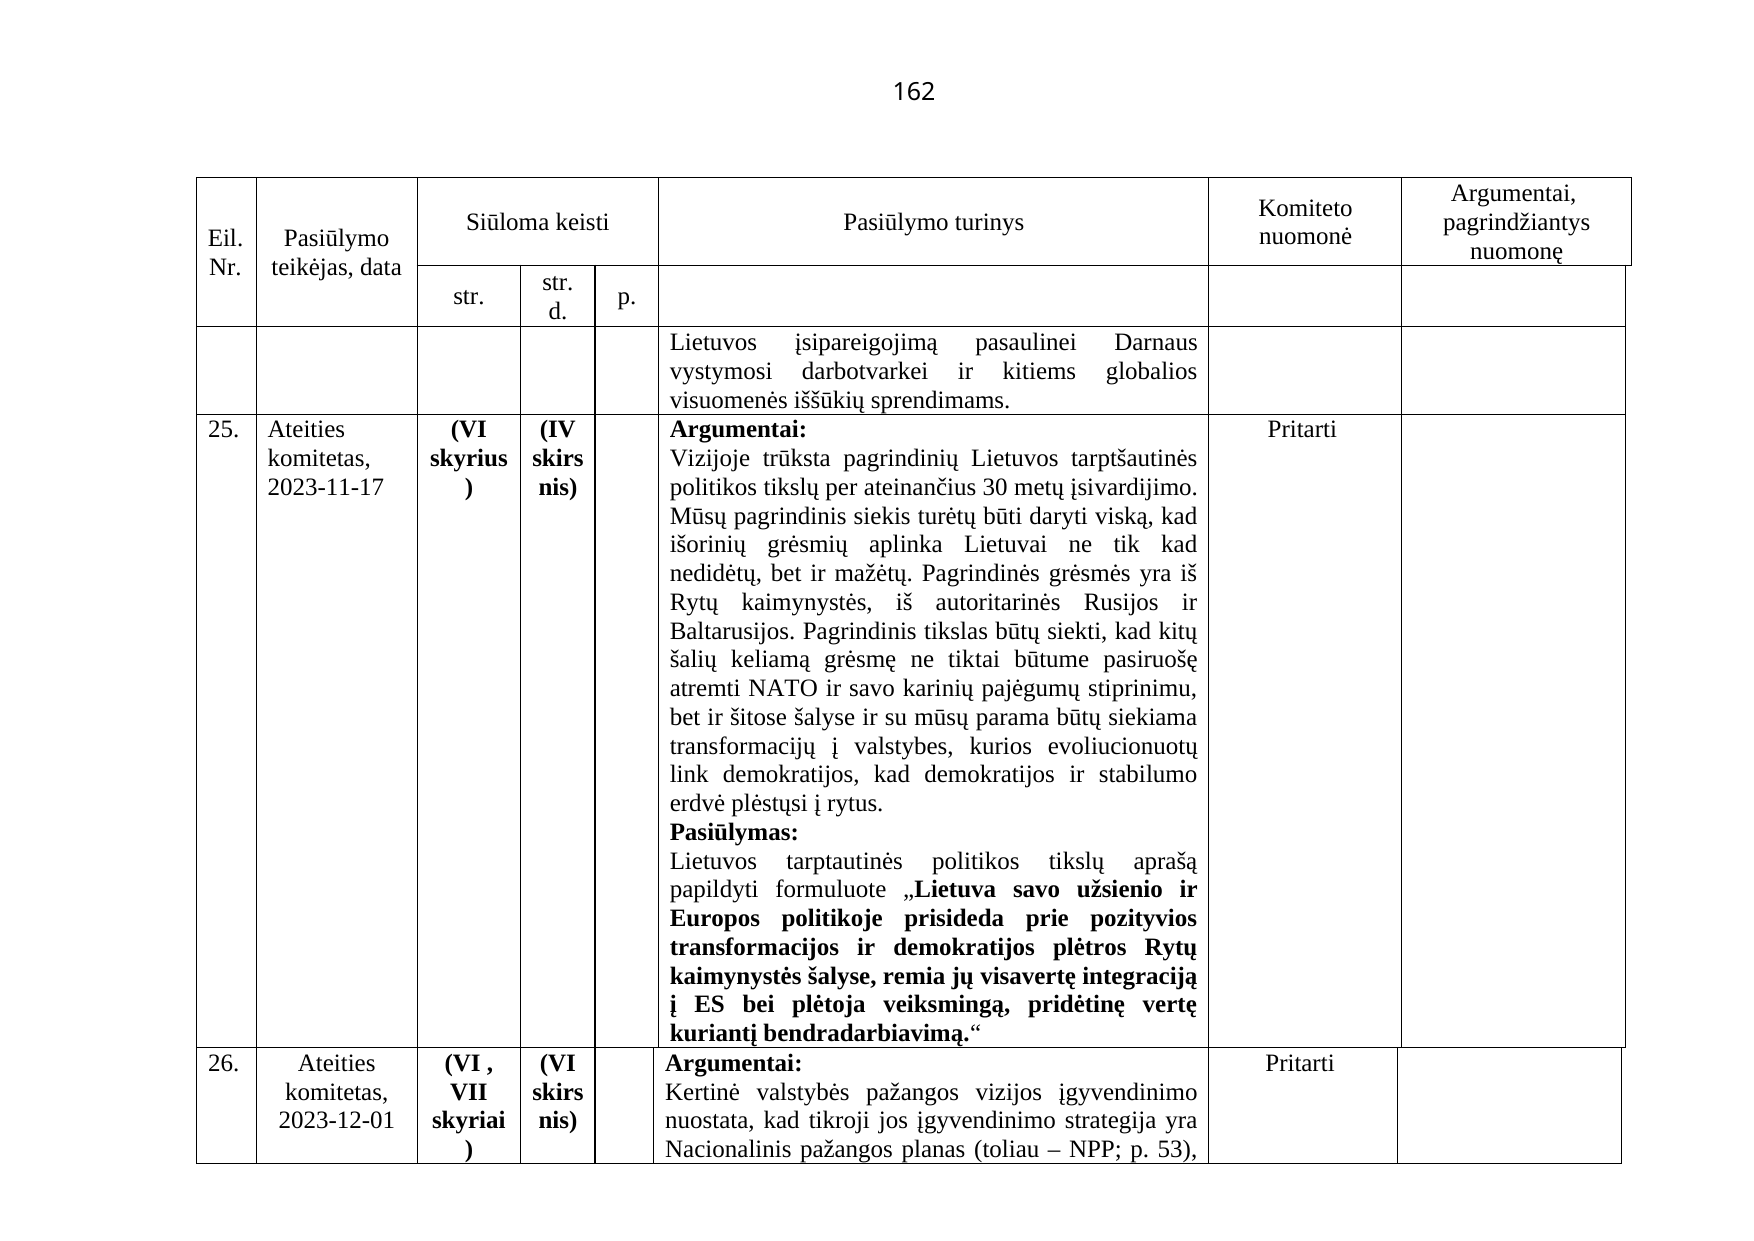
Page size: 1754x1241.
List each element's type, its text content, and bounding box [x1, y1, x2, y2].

table_cell [1626, 414, 1631, 1047]
table_header Argumentai, pagrindžiantys nuomonę [1402, 178, 1631, 264]
table_cell Ateities komitetas, 2023-11-17 [257, 415, 417, 1047]
table_cell p. [596, 266, 658, 326]
table_cell Lietuvos įsipareigojimą pasaulinei Darnaus vystymosi darbotvarkei ir kitiems globalios visuomenės iššūkių sprendimams. [659, 327, 1208, 413]
table_header Pasiūlymo teikėjas, data [257, 178, 417, 326]
table_cell [1622, 1048, 1626, 1163]
table_cell Argumentai: Kertinė valstybės pažangos vizijos įgyvendinimo nuostata, kad tikroji jos įgyvendinimo strategija yra Nacionalinis pažangos planas (toliau – NPP; p. 53), [654, 1048, 1208, 1163]
table_cell [521, 327, 594, 413]
table_cell (VI , VII skyriai) [418, 1048, 520, 1163]
table_cell (VI skirsnis) [521, 1048, 594, 1163]
table_cell [1402, 415, 1625, 1047]
table_cell str. [418, 266, 520, 326]
table_header Komiteto nuomonė [1209, 178, 1401, 264]
table_cell Argumentai: Vizijoje trūksta pagrindinių Lietuvos tarptšautinės politikos tikslų per ateinančius 30 metų įsi­vardijimo. Mūsų pag­rindinis siekis turėtų būti daryti viską, kad išorinių grėsmių aplinka Lietuvai ne tik kad nedidėtų, bet ir mažėtų. Pagrindinės grėsmės yra iš Rytų kaimynystės, iš autoritarinės Rusijos ir Baltarusijos. Pagrindinis tikslas būtų siekti, kad kitų šalių keliamą grėsmę ne tik­tai būtume pasiruošę atremti NATO ir savo karinių pajėgumų stiprinimu, bet ir šitose šalyse ir su mūsų parama būtų siekiama transfor­macijų į valstybes, kurios evoliucionuotų link demokratijos, kad demokratijos ir stabilumo erdvė plėstųsi į rytus. Pasiūlymas: Lietuvos tarptautinės politikos tikslų aprašą papildyti formuluote „Lietuva savo užsienio ir Europos politikoje prisideda prie pozityvios transformacijos ir demokratijos plėtros Rytų kaimynystės šalyse, remia jų visavertę integraciją į ES bei plėtoja veiksmingą, pridėtinę vertę kuriantį bendradarbiavimą.“ [659, 415, 1208, 1047]
table_cell [1209, 327, 1401, 413]
table_cell [1402, 266, 1625, 326]
table_cell (VI skyrius) [418, 415, 520, 1047]
table_cell (IV skirsnis) [521, 415, 594, 1047]
table_cell [1398, 1048, 1621, 1163]
table_cell Ateities komitetas, 2023-12-01 [257, 1048, 417, 1163]
table_cell [596, 415, 658, 1047]
table_cell Pritarti [1209, 415, 1401, 1047]
table_cell [1626, 326, 1631, 413]
table_cell [257, 327, 417, 413]
table_cell 25. [197, 415, 256, 1047]
table_cell [1402, 327, 1625, 413]
table_header Pasiūlymo turinys [659, 178, 1208, 264]
table_header Eil. Nr. [197, 178, 256, 326]
table_cell [197, 327, 256, 413]
table_cell [1626, 266, 1631, 326]
table_cell Pritarti [1209, 1048, 1397, 1163]
table_cell [1209, 266, 1401, 326]
table_cell 26. [197, 1048, 256, 1163]
table_cell [596, 1048, 653, 1163]
table_cell [418, 327, 520, 413]
table_header Siūloma keisti [418, 178, 658, 264]
table_cell [659, 266, 1208, 326]
table_cell str. d. [521, 266, 594, 326]
table_cell [1626, 1047, 1631, 1163]
table_cell [596, 327, 658, 413]
